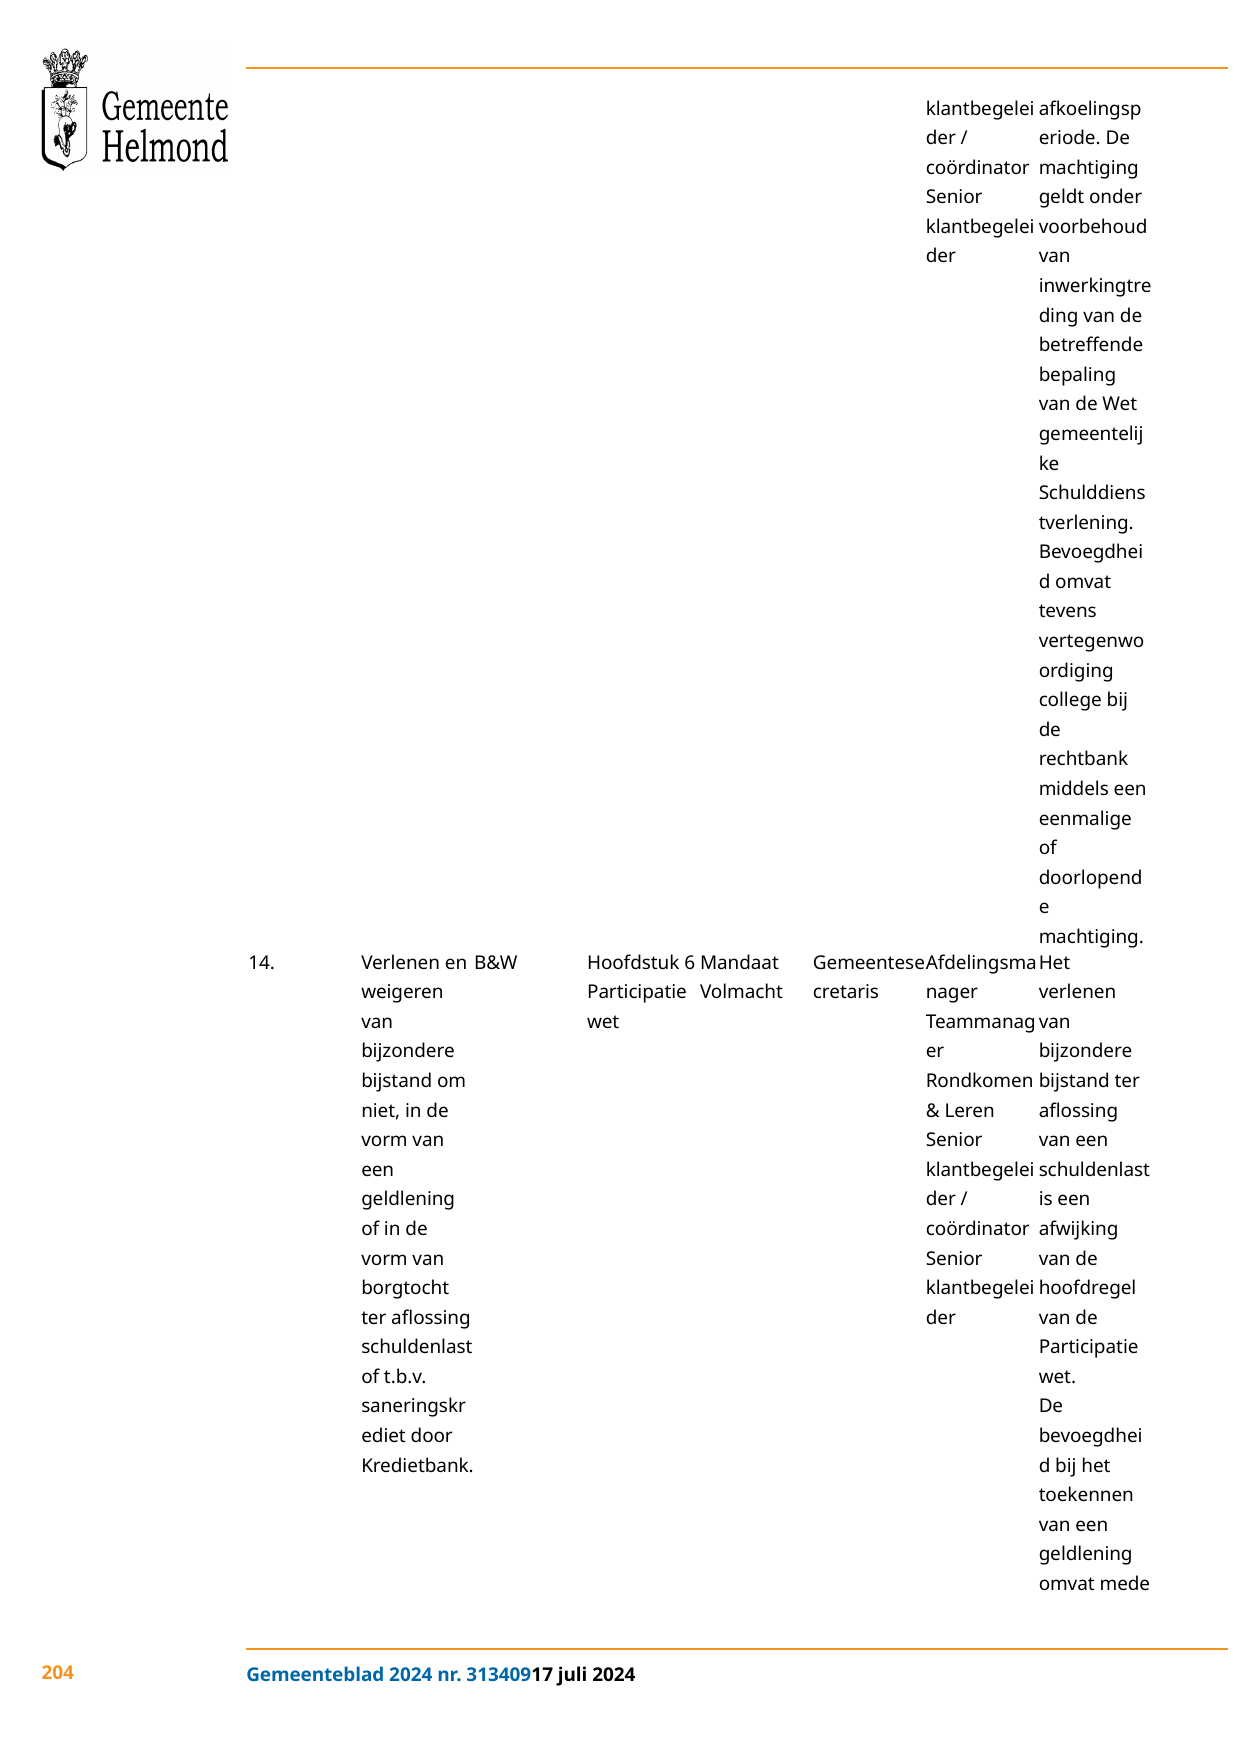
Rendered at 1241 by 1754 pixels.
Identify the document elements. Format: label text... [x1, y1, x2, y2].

table_cell [361, 95, 474, 949]
table_cell 14. [248, 949, 361, 1596]
table_cell [474, 95, 587, 949]
table_cell afkoelingsperiode. De machtiging geldt onder voorbehoud van inwerkingtreding van de betreffende bepaling van de Wet gemeentelijke Schulddienstverlening. Bevoegdheid omvat tevens vertegenwoordiging college bij de rechtbank middels een eenmalige of doorlopende machtiging. [1039, 95, 1152, 949]
table_cell [813, 95, 926, 949]
table_cell [700, 95, 813, 949]
table_cell Gemeentesecretaris [813, 949, 926, 1596]
table_cell [248, 95, 361, 949]
table_cell Het verlenen van bijzondere bijstand ter aflossing van een schuldenlast is een afwijking van de hoofdregel van de Participatiewet. De bevoegdheid bij het toekennen van een geldlening omvat mede [1039, 949, 1152, 1596]
table_cell [587, 95, 700, 949]
table_cell Mandaat Volmacht [700, 949, 813, 1596]
table_cell B&W [474, 949, 587, 1596]
table_cell Verlenen en weigeren van bijzondere bijstand om niet, in de vorm van een geldlening of in de vorm van borgtocht ter aflossing schuldenlast of t.b.v. saneringskrediet door Kredietbank. [361, 949, 474, 1596]
picture [41, 47, 231, 172]
table_cell Hoofdstuk 6 Participatiewet [587, 949, 700, 1596]
table_cell Afdelingsmanager Teammanager Rondkomen & Leren Senior klantbegeleider / coördinator Senior klantbegeleider [926, 949, 1038, 1596]
table_cell klantbegeleider / coördinator Senior klantbegeleider [926, 95, 1038, 949]
